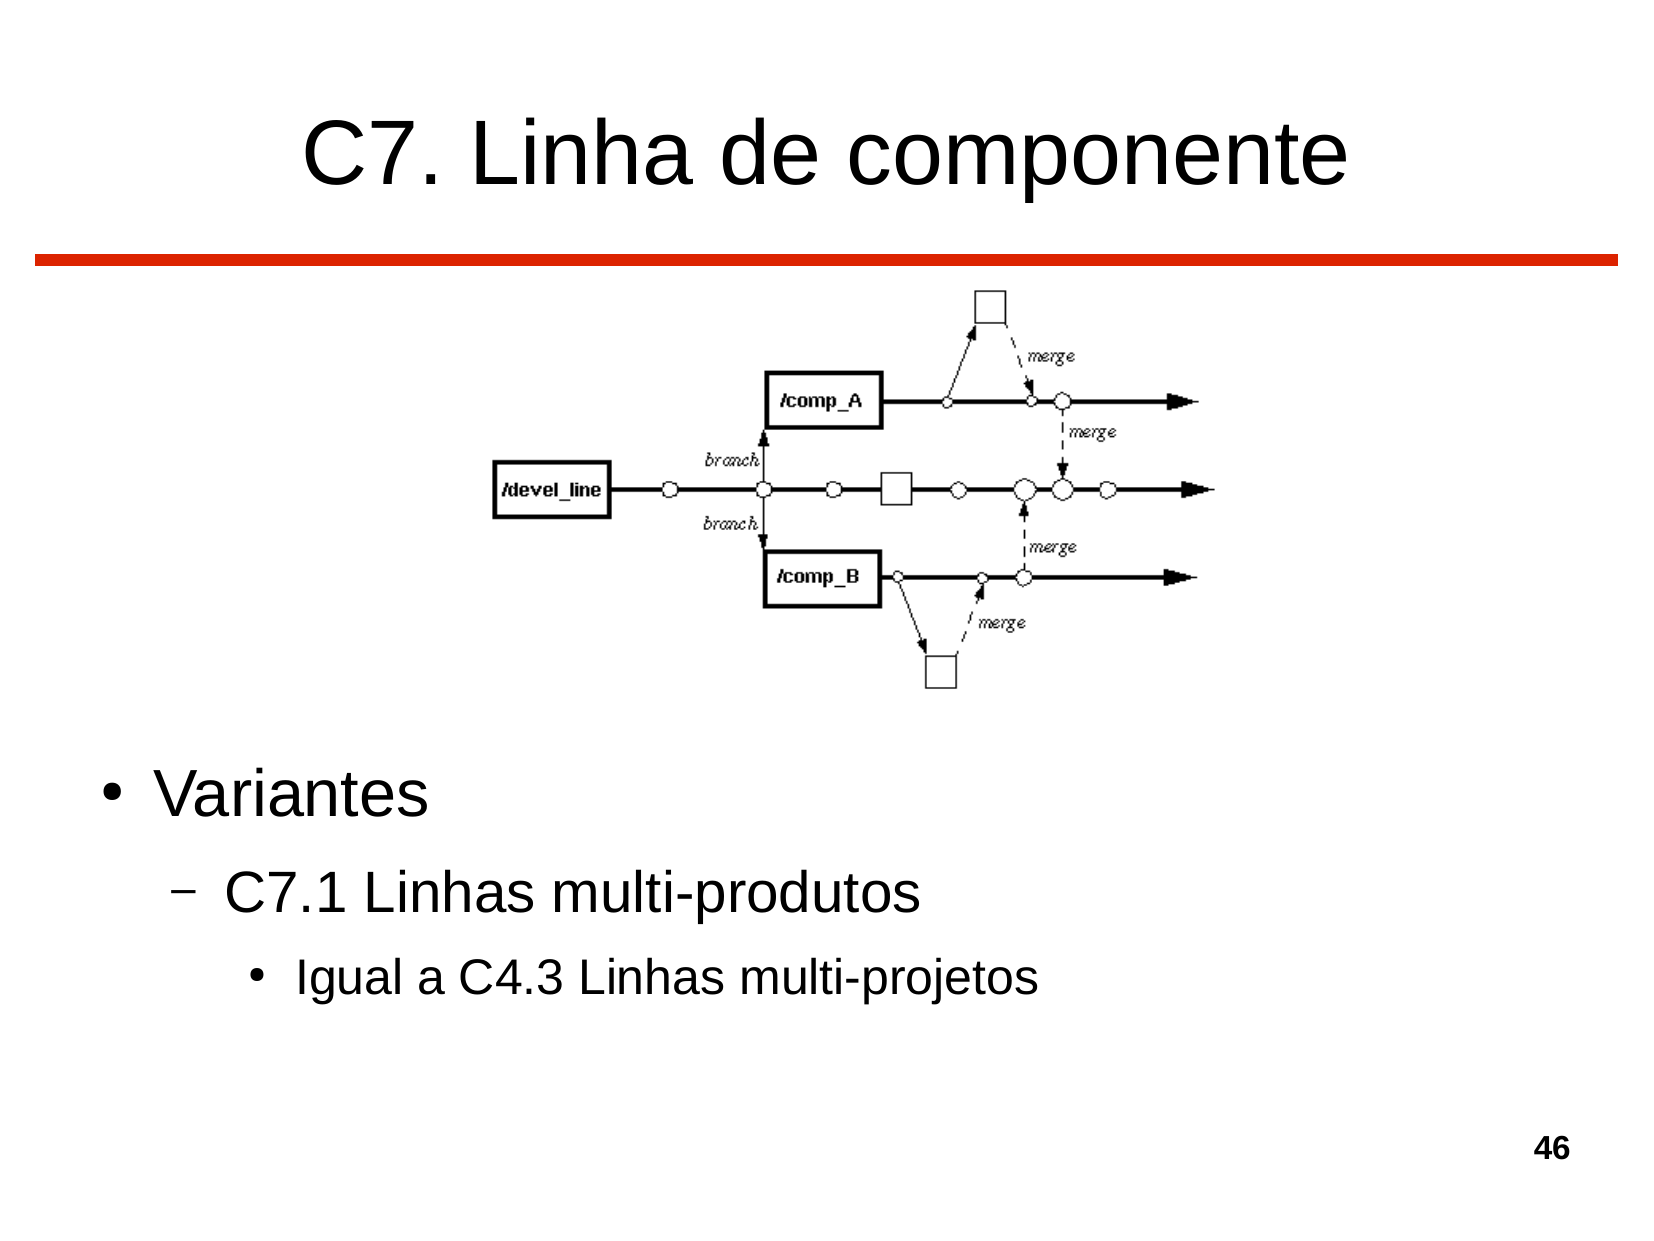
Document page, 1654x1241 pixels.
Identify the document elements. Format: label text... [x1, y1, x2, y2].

title C7. Linha de componente [82, 49, 1571, 257]
list Variantes C7.1 Linhas multi-produtos Igual a C4.3 Linhas multi-projetos [82, 755, 1571, 1111]
picture [472, 277, 1234, 691]
